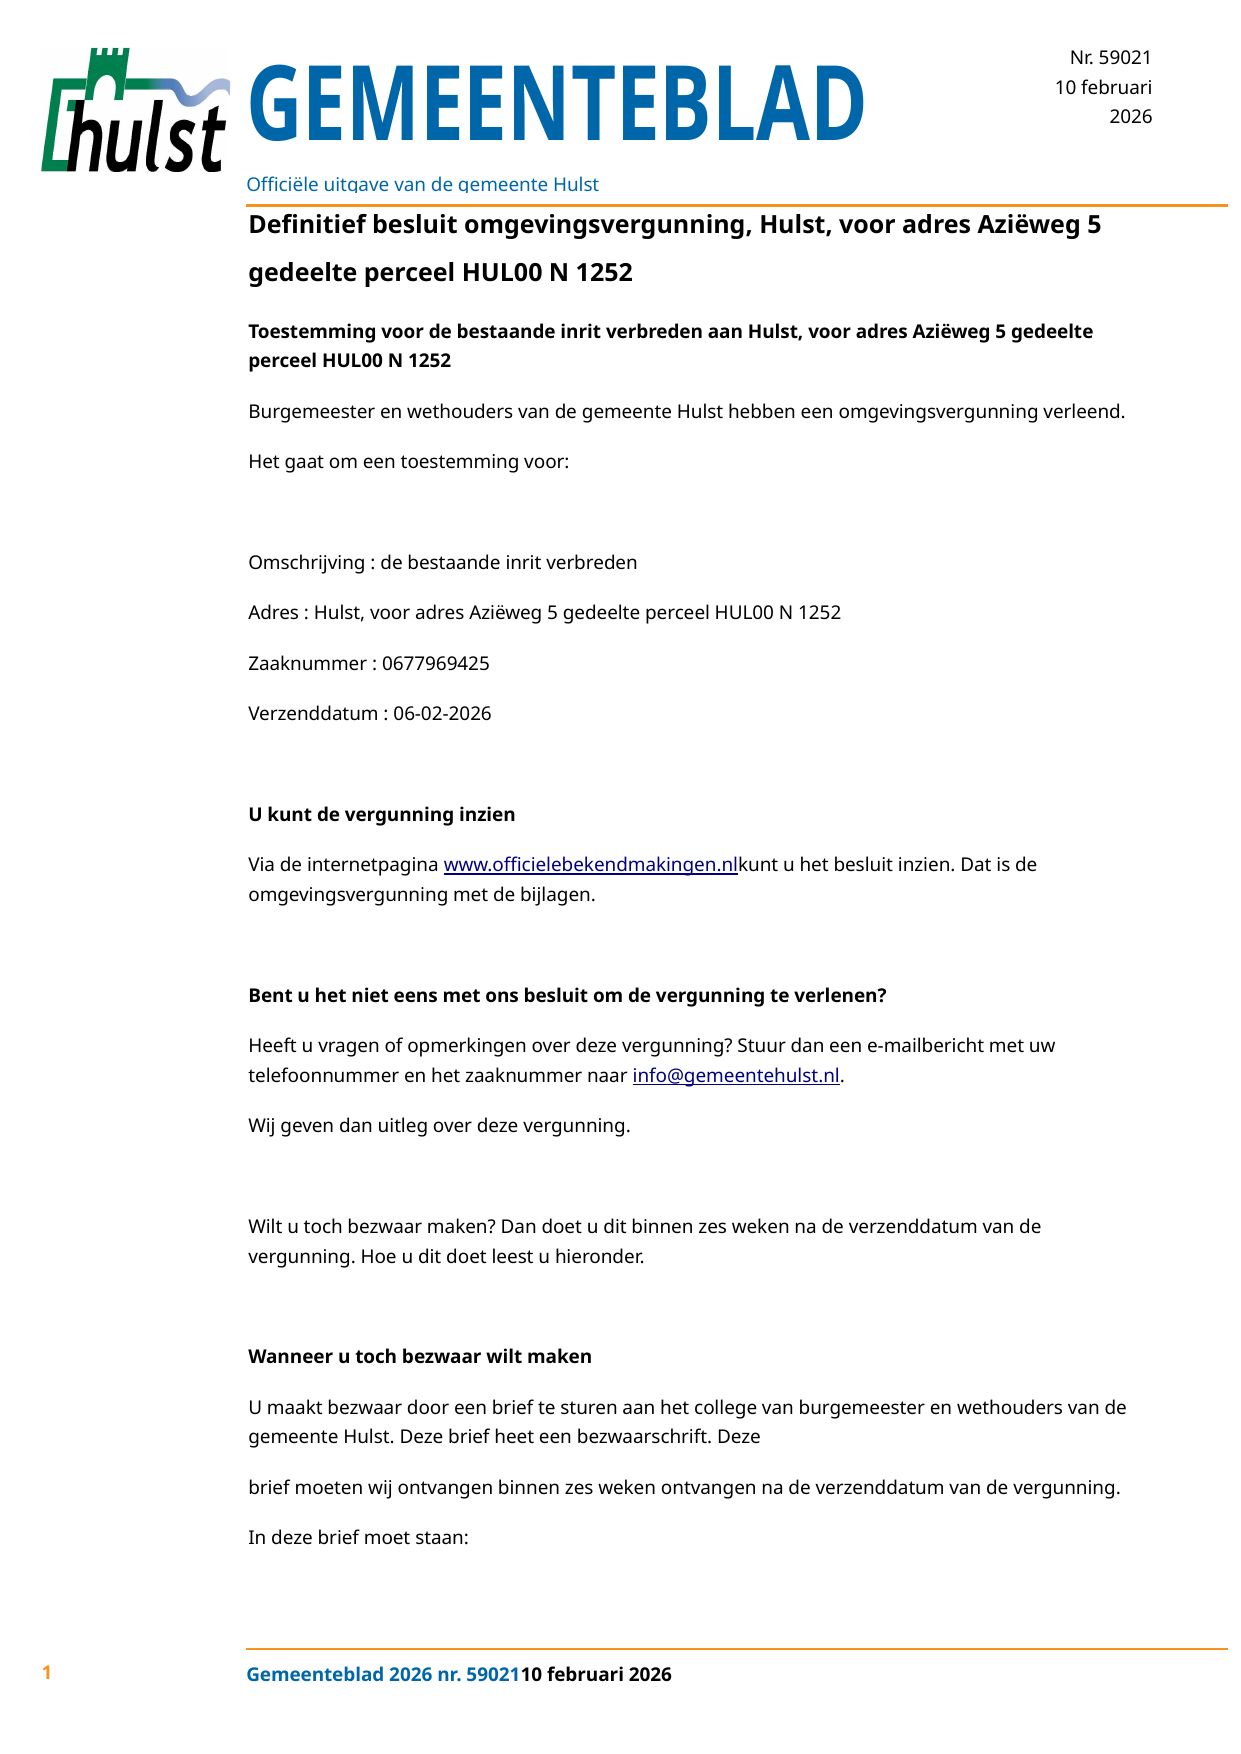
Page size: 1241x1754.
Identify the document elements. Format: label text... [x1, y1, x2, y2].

text Bent u het niet eens met ons besluit om de vergunning te verlenen? [248, 982, 1152, 1008]
text brief moeten wij ontvangen binnen zes weken ontvangen na de verzenddatum van de vergunning. [248, 1474, 1152, 1500]
text Wilt u toch bezwaar maken? Dan doet u dit binnen zes weken na de verzenddatum van de vergunning. Hoe u dit doet leest u hieronder. [248, 1213, 1152, 1269]
text Wij geven dan uitleg over deze vergunning. [248, 1112, 1152, 1138]
text Definitief besluit omgevingsvergunning, Hulst, voor adres Aziëweg 5 gedeelte perceel HUL00 N 1252 [248, 207, 1152, 288]
picture [41, 47, 231, 172]
text In deze brief moet staan: [248, 1524, 1152, 1550]
text Zaaknummer : 0677969425 [248, 650, 1152, 676]
text Via de internetpagina www.officielebekendmakingen.nlkunt u het besluit inzien. Dat is de omgevingsvergunning met de bijlagen. [248, 852, 1152, 907]
text Het gaat om een toestemming voor: [248, 448, 1152, 474]
text U maakt bezwaar door een brief te sturen aan het college van burgemeester en wethouders van de gemeente Hulst. Deze brief heet een bezwaarschrift. Deze [248, 1394, 1152, 1449]
text Verzenddatum : 06-02-2026 [248, 700, 1152, 726]
text Burgemeester en wethouders van de gemeente Hulst hebben een omgevingsvergunning verleend. [248, 398, 1152, 424]
text Heeft u vragen of opmerkingen over deze vergunning? Stuur dan een e-mailbericht met uw telefoonnummer en het zaaknummer naar info@gemeentehulst.nl. [248, 1032, 1152, 1088]
text Omschrijving : de bestaande inrit verbreden [248, 549, 1152, 575]
text Wanneer u toch bezwaar wilt maken [248, 1344, 1152, 1369]
text Toestemming voor de bestaande inrit verbreden aan Hulst, voor adres Aziëweg 5 gedeelte perceel HUL00 N 1252 [248, 318, 1152, 373]
text U kunt de vergunning inzien [248, 801, 1152, 827]
text Adres : Hulst, voor adres Aziëweg 5 gedeelte perceel HUL00 N 1252 [248, 599, 1152, 625]
